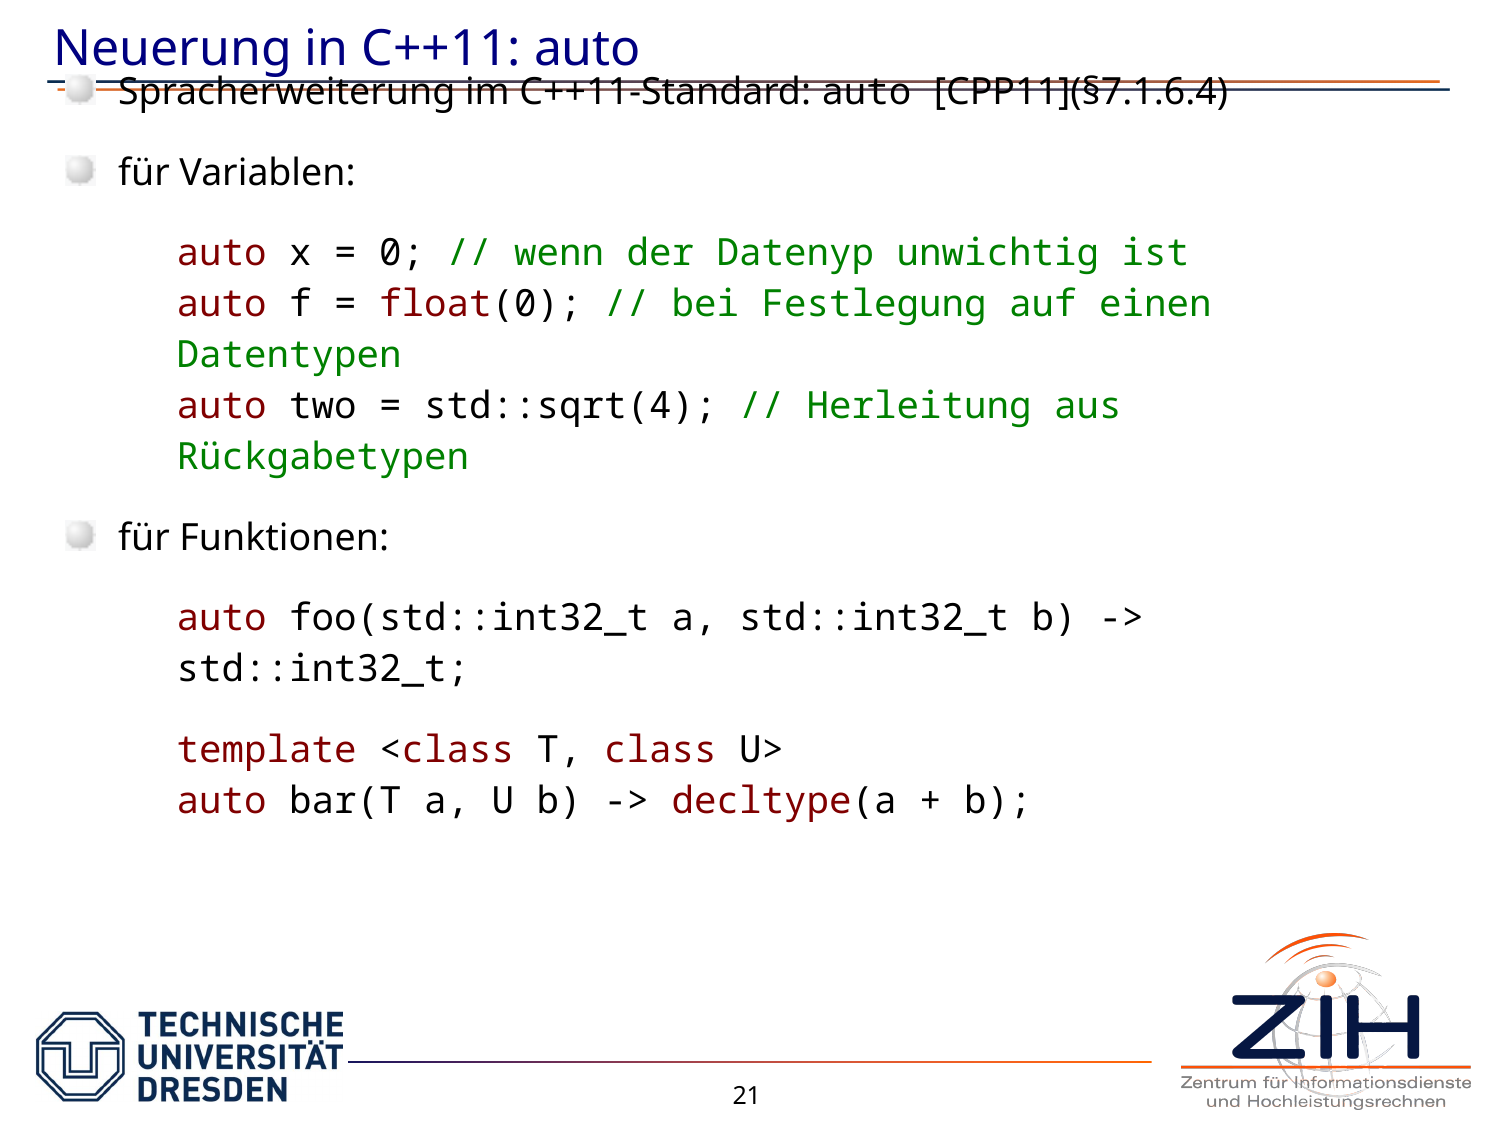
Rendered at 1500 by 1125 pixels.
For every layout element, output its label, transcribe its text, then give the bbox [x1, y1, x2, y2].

picture [244, 86, 254, 91]
picture [1212, 81, 1222, 91]
picture [894, 86, 905, 91]
picture [222, 86, 232, 91]
picture [1168, 81, 1205, 91]
picture [739, 81, 794, 91]
picture [355, 86, 365, 91]
picture [599, 81, 617, 91]
picture [1181, 933, 1471, 1110]
picture [620, 81, 648, 91]
picture [999, 81, 1009, 91]
picture [416, 86, 426, 91]
picture [988, 81, 996, 91]
picture [783, 86, 793, 91]
picture [939, 81, 951, 91]
picture [668, 81, 736, 91]
list Spracherweiterung im C++11-Standard: auto [CPP11](§7.1.6.4) für Variablen: auto x = 0; // wenn der Datenyp unwichtig ist auto f = float(0); // bei Festlegung auf einen Datentypen auto two = std::sqrt(4); // Herleitung aus Rückgabetypen für Funktionen: auto foo(std::int32_t a, std::int32_t b) -> std::int32_t; template <class T, class U> auto bar(T a, U b) -> decltype(a + b); [29, 118, 1418, 771]
picture [438, 86, 448, 91]
picture [1049, 81, 1064, 91]
picture [47, 74, 125, 105]
picture [1028, 81, 1046, 91]
picture [525, 81, 596, 91]
picture [703, 86, 713, 91]
picture [647, 81, 665, 91]
picture [1223, 81, 1450, 91]
picture [342, 81, 524, 91]
picture [493, 86, 503, 91]
picture [877, 81, 936, 91]
picture [145, 86, 155, 91]
picture [1075, 81, 1086, 91]
picture [124, 81, 218, 91]
picture [1202, 81, 1209, 91]
picture [1011, 81, 1025, 91]
picture [1067, 81, 1074, 91]
picture [952, 81, 973, 91]
picture [725, 86, 735, 91]
picture [1086, 86, 1095, 91]
picture [976, 81, 986, 91]
picture [310, 86, 320, 91]
picture [1087, 81, 1115, 91]
picture [481, 86, 490, 91]
picture [35, 1011, 343, 1102]
picture [1145, 81, 1168, 91]
picture [1115, 81, 1142, 91]
picture [221, 81, 339, 91]
picture [797, 81, 874, 91]
title Neuerung in C++11: auto [53, 12, 1453, 81]
